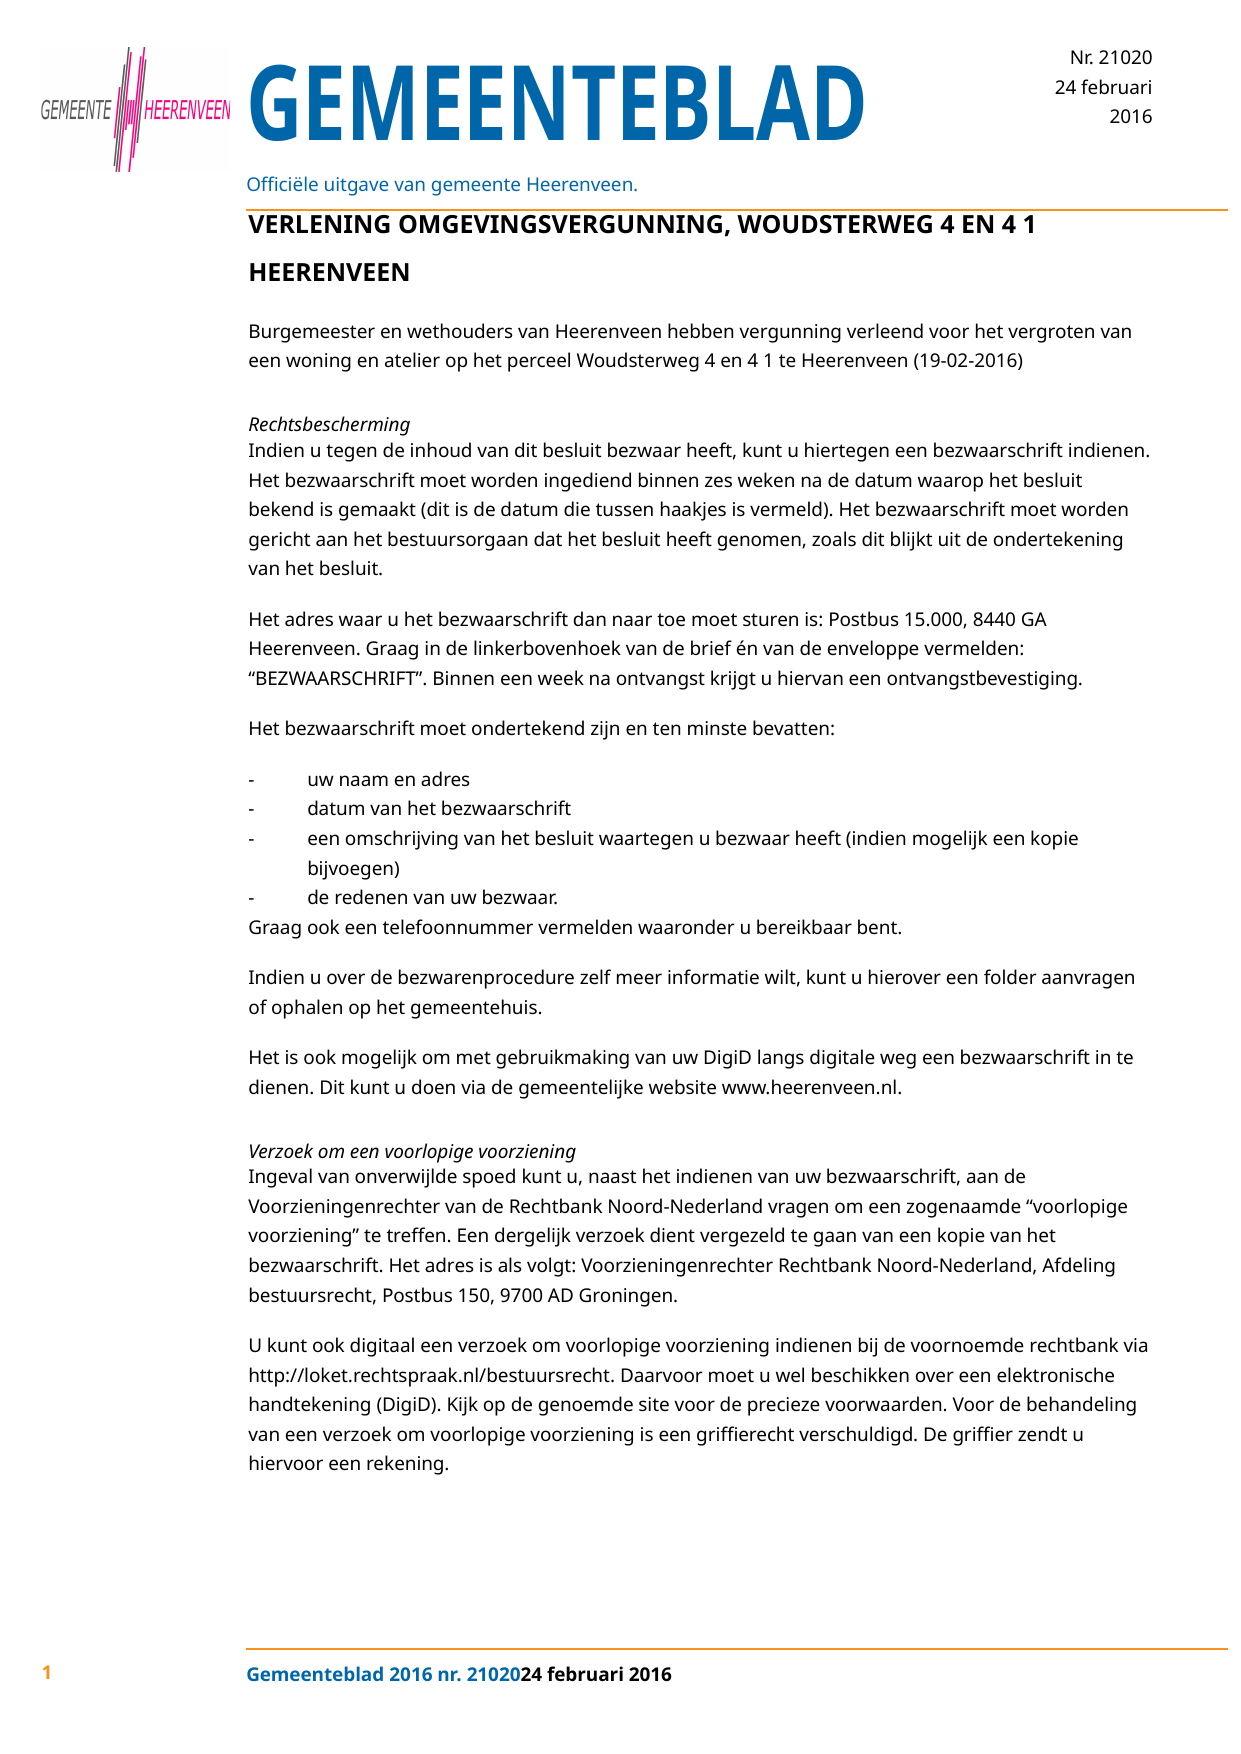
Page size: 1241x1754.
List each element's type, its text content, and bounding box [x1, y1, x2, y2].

text VERLENING OMGEVINGSVERGUNNING, WOUDSTERWEG 4 EN 4 1 HEERENVEEN [248, 211, 1152, 288]
text Burgemeester en wethouders van Heerenveen hebben vergunning verleend voor het vergroten van een woning en atelier op het perceel Woudsterweg 4 en 4 1 te Heerenveen (19-02-2016) [248, 318, 1152, 373]
text U kunt ook digitaal een verzoek om voorlopige voorziening indienen bij de voornoemde rechtbank via http://loket.rechtspraak.nl/bestuursrecht. Daarvoor moet u wel beschikken over een elektronische handtekening (DigiD). Kijk op de genoemde site voor de precieze voorwaarden. Voor de behandeling van een verzoek om voorlopige voorziening is een griffierecht verschuldigd. De griffier zendt u hiervoor een rekening. [248, 1332, 1152, 1476]
text Indien u over de bezwarenprocedure zelf meer informatie wilt, kunt u hierover een folder aanvragen of ophalen op het gemeentehuis. [248, 964, 1152, 1019]
text Het bezwaarschrift moet ondertekend zijn en ten minste bevatten: [248, 716, 1152, 741]
text Verzoek om een voorlopige voorziening [248, 1138, 1152, 1163]
list datum van het bezwaarschrift [248, 796, 1152, 821]
picture [41, 47, 231, 172]
text Het is ook mogelijk om met gebruikmaking van uw DigiD langs digitale weg een bezwaarschrift in te dienen. Dit kunt u doen via de gemeentelijke website www.heerenveen.nl. [248, 1044, 1152, 1099]
list een omschrijving van het besluit waartegen u bezwaar heeft (indien mogelijk een kopie bijvoegen) [248, 825, 1152, 880]
text Ingeval van onverwijlde spoed kunt u, naast het indienen van uw bezwaarschrift, aan de Voorzieningenrechter van de Rechtbank Noord-Nederland vragen om een zogenaamde “voorlopige voorziening” te treffen. Een dergelijk verzoek dient vergezeld te gaan van een kopie van het bezwaarschrift. Het adres is als volgt: Voorzieningenrechter Rechtbank Noord-Nederland, Afdeling bestuursrecht, Postbus 150, 9700 AD Groningen. [248, 1163, 1152, 1308]
text Rechtsbescherming [248, 411, 1152, 437]
text Het adres waar u het bezwaarschrift dan naar toe moet sturen is: Postbus 15.000, 8440 GA Heerenveen. Graag in de linkerbovenhoek van de brief én van de enveloppe vermelden: “BEZWAARSCHRIFT”. Binnen een week na ontvangst krijgt u hiervan een ontvangstbevestiging. [248, 606, 1152, 691]
list de redenen van uw bezwaar. [248, 884, 1152, 910]
list uw naam en adres [248, 766, 1152, 792]
text Indien u tegen de inhoud van dit besluit bezwaar heeft, kunt u hiertegen een bezwaarschrift indienen. Het bezwaarschrift moet worden ingediend binnen zes weken na de datum waarop het besluit bekend is gemaakt (dit is de datum die tussen haakjes is vermeld). Het bezwaarschrift moet worden gericht aan het bestuursorgaan dat het besluit heeft genomen, zoals dit blijkt uit de ondertekening van het besluit. [248, 437, 1152, 581]
text Graag ook een telefoonnummer vermelden waaronder u bereikbaar bent. [248, 914, 1152, 939]
